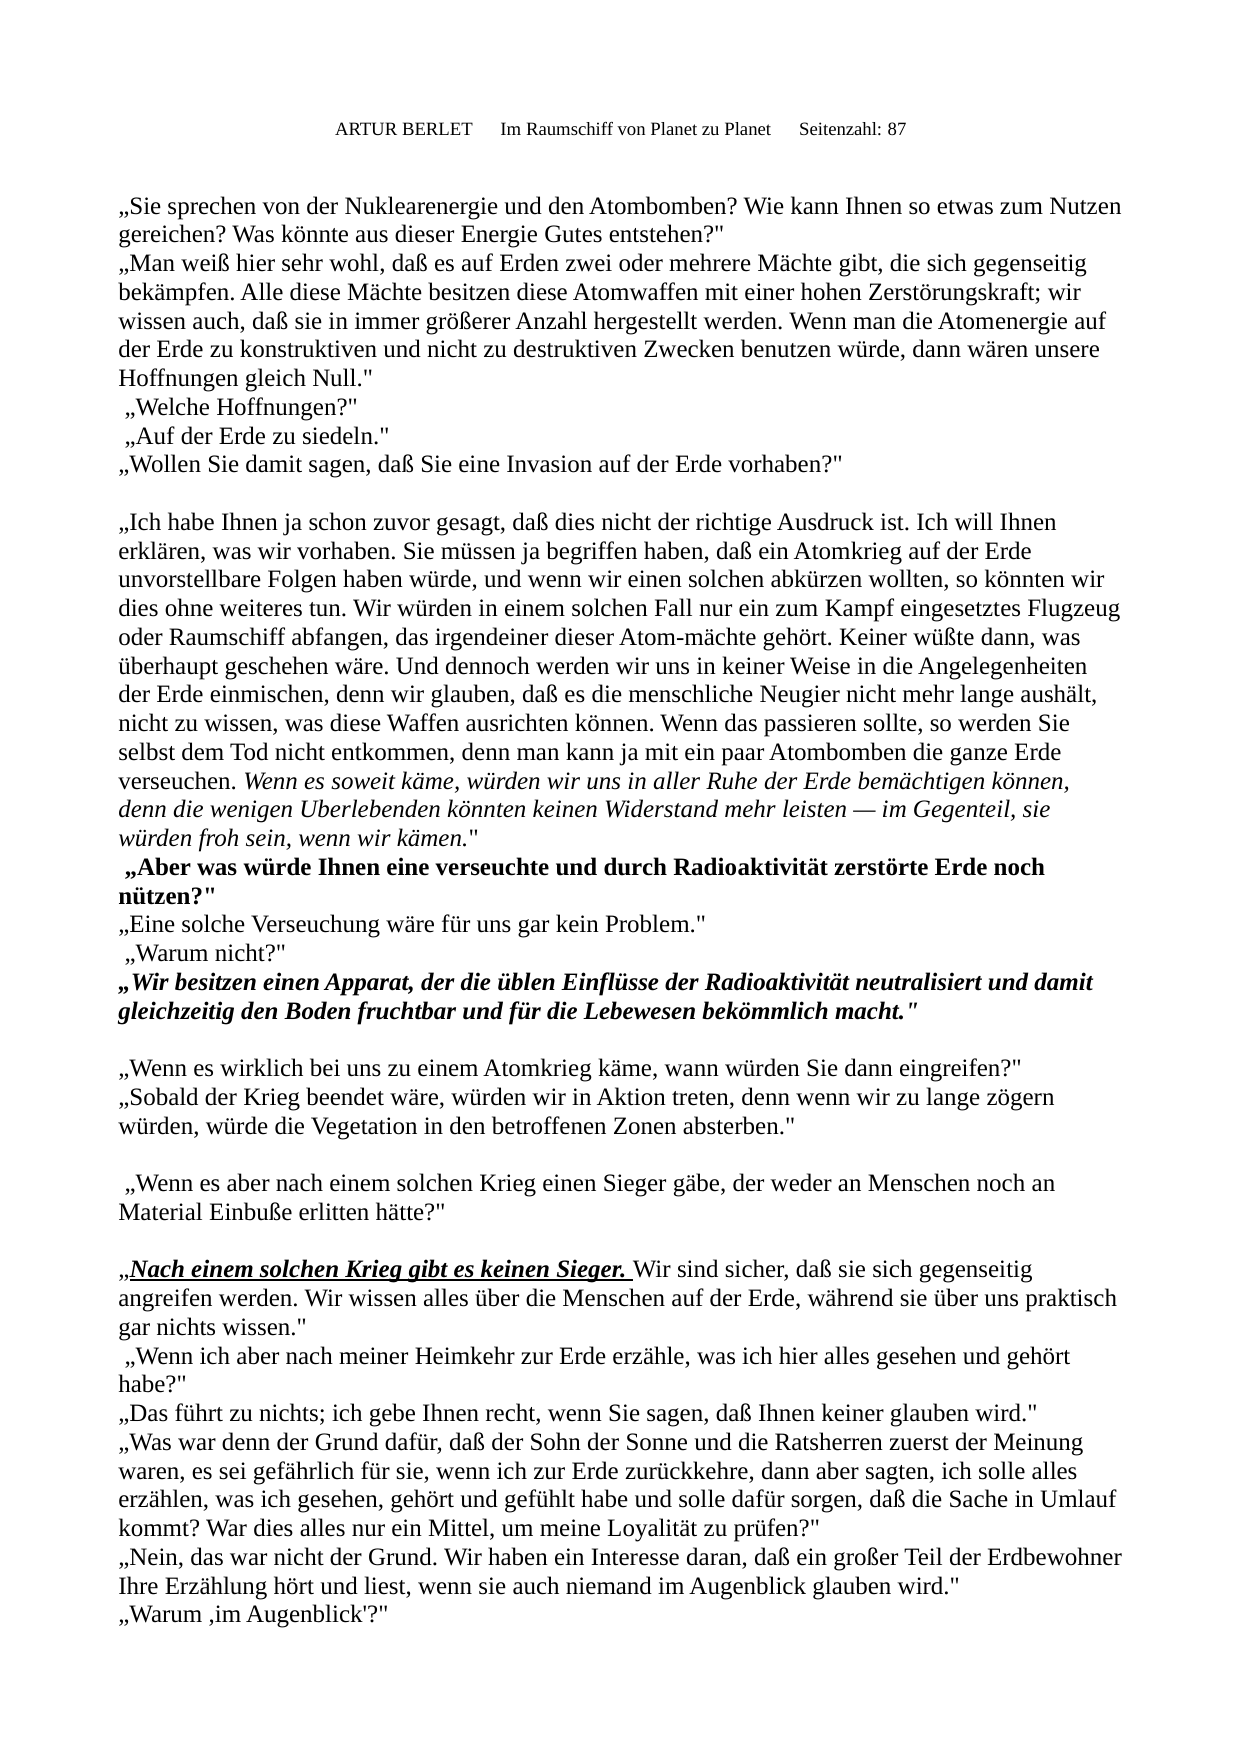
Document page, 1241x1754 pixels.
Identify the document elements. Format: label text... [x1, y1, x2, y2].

text „Auf der Erde zu siedeln." [118, 421, 1123, 449]
text „Sobald der Krieg beendet wäre, würden wir in Aktion treten, denn wenn wir zu lange zögern würden, würde die Vegetation in den betroffenen Zonen absterben." [118, 1082, 1123, 1139]
text „Nein, das war nicht der Grund. Wir haben ein Inter­esse daran, daß ein großer Teil der Erdbewohner Ihre Erzählung hört und liest, wenn sie auch niemand im Augenblick glauben wird." [118, 1542, 1123, 1599]
text „Das führt zu nichts; ich gebe Ihnen recht, wenn Sie sagen, daß Ihnen keiner glauben wird." [118, 1398, 1123, 1427]
text „Welche Hoffnungen?" [118, 392, 1123, 421]
text „Aber was würde Ihnen eine verseuchte und durch Radio­aktivität zerstörte Erde noch nützen?" [118, 852, 1123, 909]
text „Wenn es wirklich bei uns zu einem Atomkrieg käme, wann würden Sie dann eingreifen?" [118, 1053, 1123, 1082]
text „Wenn ich aber nach meiner Heimkehr zur Erde erzähle, was ich hier alles gesehen und gehört habe?" [118, 1341, 1123, 1398]
text „Warum ,im Augenblick'?" [118, 1599, 1123, 1628]
text „Sie sprechen von der Nuklearenergie und den Atombom­ben? Wie kann Ihnen so etwas zum Nutzen gereichen? Was könnte aus dieser Energie Gutes entstehen?" [118, 191, 1123, 248]
text „Warum nicht?" [118, 938, 1123, 967]
text „Wollen Sie damit sagen, daß Sie eine Invasion auf der Erde vorhaben?" [118, 449, 1123, 478]
text „Wenn es aber nach einem solchen Krieg einen Sieger gäbe, der weder an Menschen noch an Material Einbuße erlitten hätte?" [118, 1168, 1123, 1226]
text „Nach einem solchen Krieg gibt es keinen Sieger. Wir sind sicher, daß sie sich gegenseitig angreifen werden. Wir wis­sen alles über die Menschen auf der Erde, während sie über uns praktisch gar nichts wissen." [118, 1254, 1123, 1341]
text „Wir besitzen einen Apparat, der die üblen Einflüsse der Radioaktivität neutralisiert und damit gleichzeitig den Boden fruchtbar und für die Lebewesen bekömmlich macht." [118, 967, 1123, 1024]
text „Was war denn der Grund dafür, daß der Sohn der Sonne und die Ratsherren zuerst der Meinung waren, es sei ge­fährlich für sie, wenn ich zur Erde zurückkehre, dann aber sagten, ich solle alles erzählen, was ich gesehen, gehört und gefühlt habe und solle dafür sorgen, daß die Sache in Umlauf kommt? War dies alles nur ein Mittel, um meine Loyalität zu prüfen?" [118, 1427, 1123, 1542]
text „Man weiß hier sehr wohl, daß es auf Erden zwei oder mehrere Mächte gibt, die sich gegenseitig bekämpfen. Alle diese Mächte besitzen diese Atomwaffen mit einer hohen Zerstörungskraft; wir wissen auch, daß sie in immer grö­ßerer Anzahl hergestellt werden. Wenn man die Atom­energie auf der Erde zu konstruktiven und nicht zu de­struktiven Zwecken benutzen würde, dann wären unsere Hoffnungen gleich Null." [118, 248, 1123, 392]
text „Eine solche Verseuchung wäre für uns gar kein Problem." [118, 909, 1123, 938]
text „Ich habe Ihnen ja schon zuvor gesagt, daß dies nicht der richtige Ausdruck ist. Ich will Ihnen erklären, was wir vorhaben. Sie müssen ja begriffen haben, daß ein Atomkrieg auf der Erde unvorstellbare Folgen haben würde, und wenn wir einen solchen abkürzen wollten, so könnten wir dies ohne weiteres tun. Wir würden in einem solchen Fall nur ein zum Kampf eingesetztes Flugzeug oder Raumschiff abfangen, das irgendeiner dieser Atom-mächte gehört. Keiner wüßte dann, was überhaupt ge­schehen wäre. Und dennoch werden wir uns in keiner Weise in die Angelegenheiten der Erde einmischen, denn wir glauben, daß es die menschliche Neugier nicht mehr lange aushält, nicht zu wissen, was diese Waffen ausrich­ten können. Wenn das passieren sollte, so werden Sie selbst dem Tod nicht entkommen, denn man kann ja mit ein paar Atombomben die ganze Erde verseuchen. Wenn es soweit käme, würden wir uns in aller Ruhe der Erde be­mächtigen können, denn die wenigen Uberlebenden könn­ten keinen Widerstand mehr leisten — im Gegenteil, sie würden froh sein, wenn wir kämen." [118, 507, 1123, 852]
